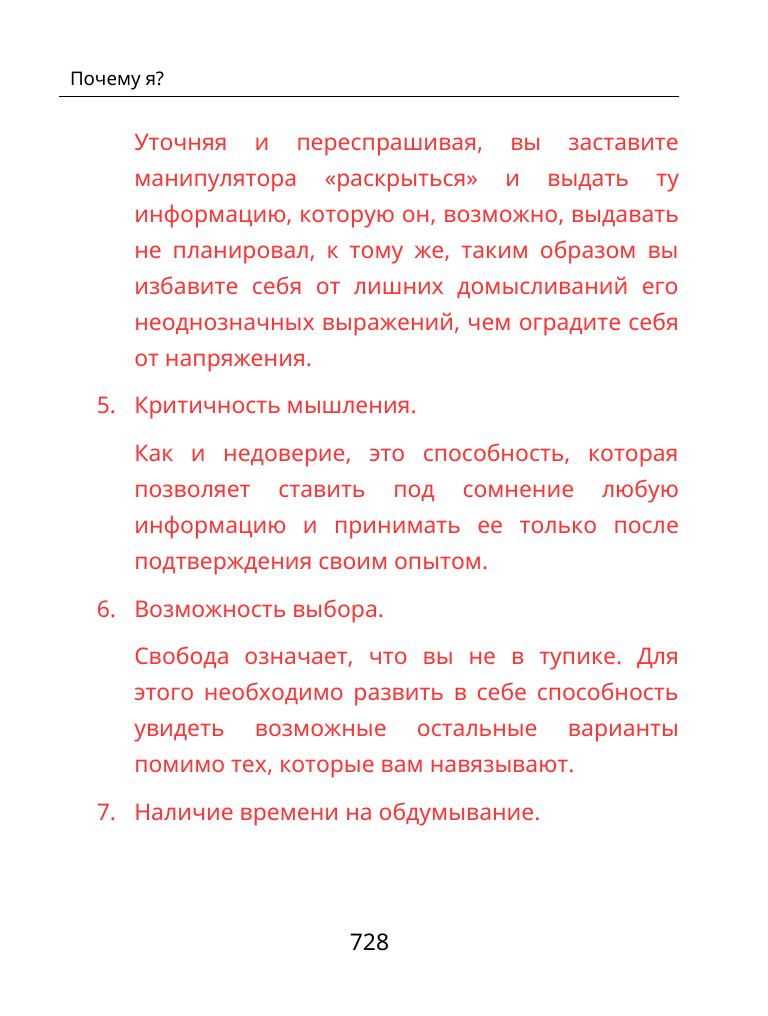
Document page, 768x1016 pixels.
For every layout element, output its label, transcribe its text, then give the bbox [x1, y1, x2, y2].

list Критичность мышления. [97, 389, 679, 421]
list Наличие времени на обдумывание. [97, 796, 679, 827]
list Свобода означает, что вы не в тупике. Для этого необходимо развить в себе способность увидеть возможные остальные варианты помимо тех, которые вам навязывают. [97, 640, 679, 779]
list Как и недоверие, это способность, которая позволяет ставить под сомнение любую информацию и принимать ее только после подтверждения своим опытом. [97, 437, 679, 576]
list Уточняя и переспрашивая, вы заставите манипулятора «раскрыться» и выдать ту информацию, которую он, возможно, выдавать не планировал, к тому же, таким образом вы избавите себя от лишних домысливаний его неоднозначных выражений, чем оградите себя от напряжения. [97, 126, 679, 373]
list Возможность выбора. [97, 593, 679, 624]
